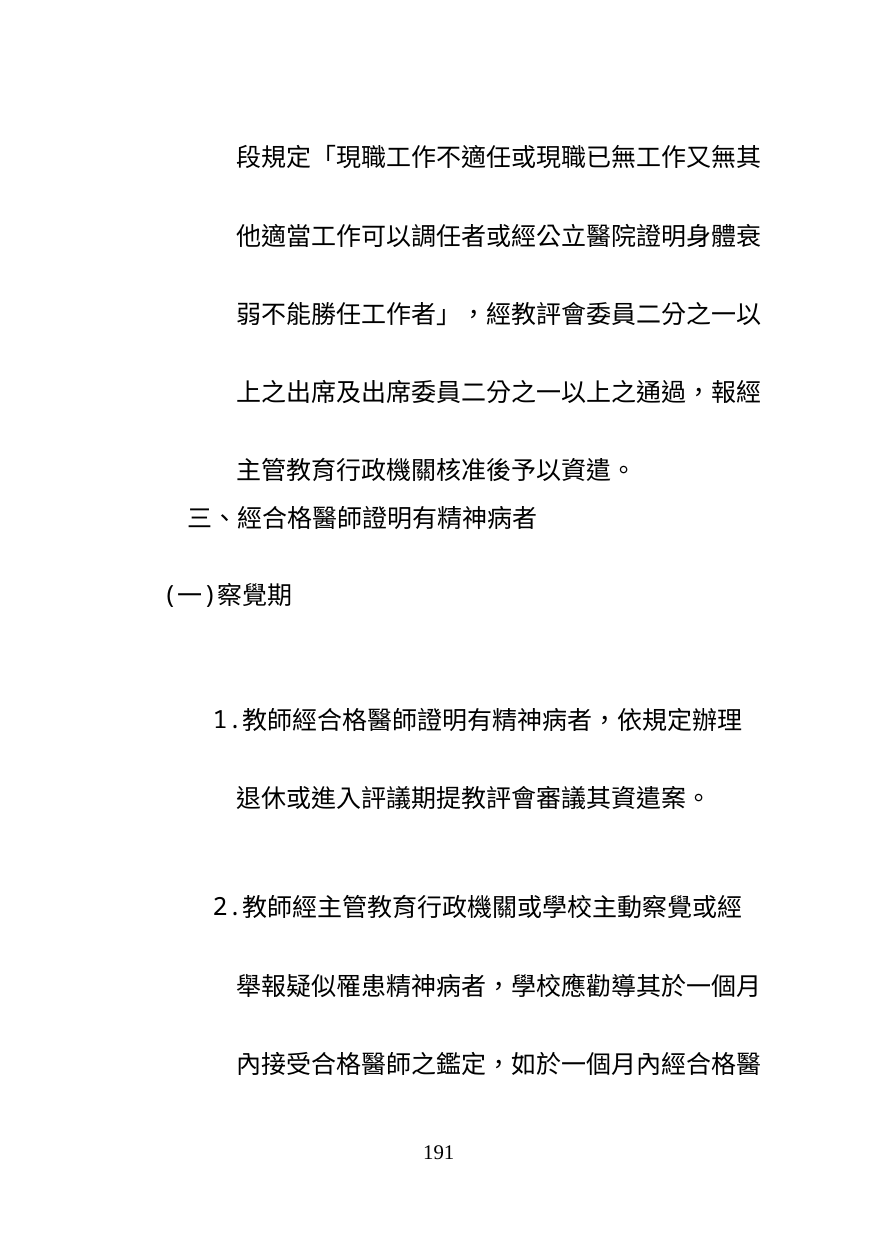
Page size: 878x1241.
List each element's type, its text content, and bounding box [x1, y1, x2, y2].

text 段規定「現職工作不適任或現職已無工作又無其他適當工作可以調任者或經公立醫院證明身體衰弱不能勝任工作者」，經教評會委員二分之一以上之出席及出席委員二分之一以上之通過，報經主管教育行政機關核准後予以資遣。 [112, 114, 765, 489]
text 三、經合格醫師證明有精神病者 [112, 498, 765, 534]
text (一)察覺期 [112, 552, 765, 614]
text 2.教師經主管教育行政機關或學校主動察覺或經舉報疑似罹患精神病者，學校應勸導其於一個月內接受合格醫師之鑑定，如於一個月內經合格醫 [112, 864, 765, 1083]
text 1.教師經合格醫師證明有精神病者，依規定辦理退休或進入評議期提教評會審議其資遣案。 [112, 677, 765, 817]
